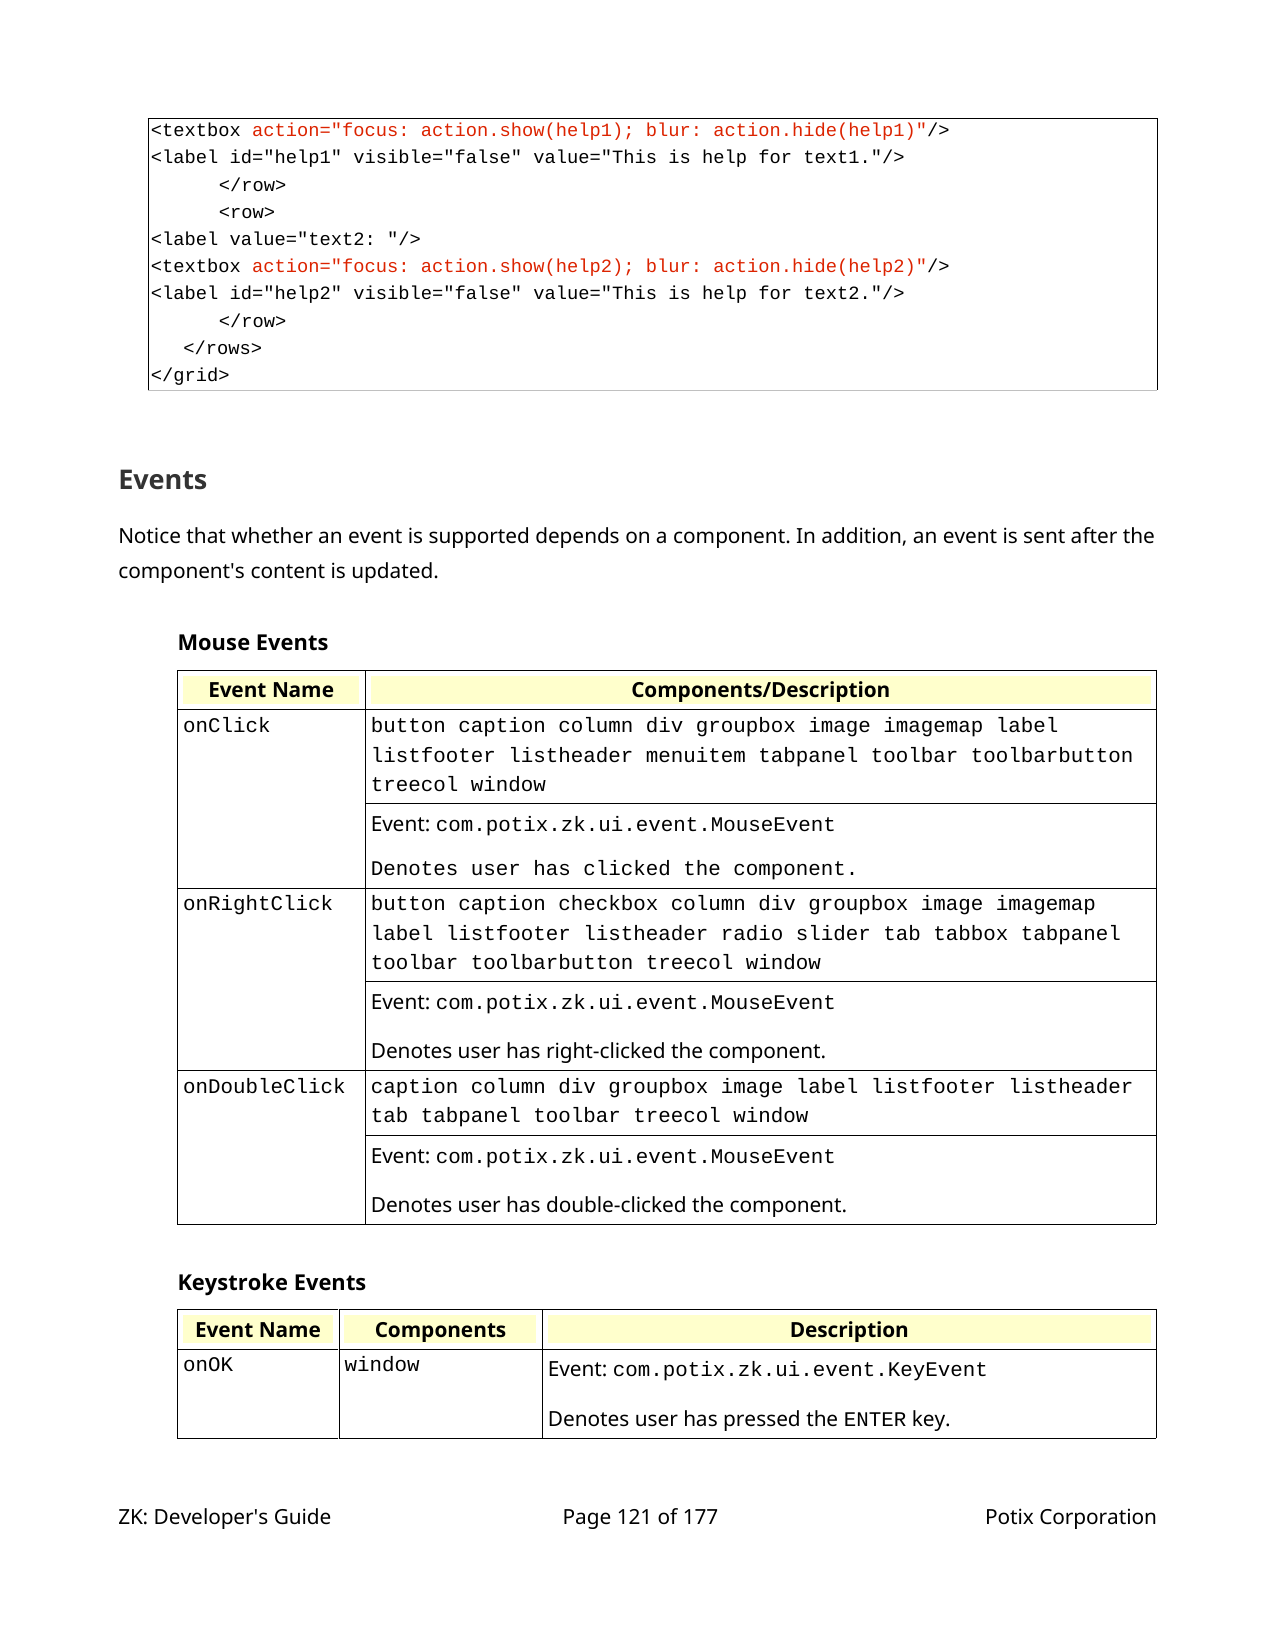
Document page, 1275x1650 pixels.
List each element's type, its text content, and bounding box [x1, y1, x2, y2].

table_header caption column div groupbox image label listfooter listheader tab tabpanel toolbar treecol window [366, 1071, 1156, 1135]
text <row> [149, 200, 1157, 224]
table_cell onOK [178, 1350, 338, 1438]
table_cell onRightClick [178, 889, 365, 1070]
subtitle Mouse Events [177, 627, 1157, 657]
table_cell window [340, 1350, 542, 1438]
table_header button caption checkbox column div groupbox image imagemap label listfooter listheader radio slider tab tabbox tabpanel toolbar toolbarbutton treecol window [366, 889, 1156, 981]
text <textbox action="focus: action.show(help2); blur: action.hide(help2)"/> [149, 254, 1157, 278]
text <label id="help1" visible="false" value="This is help for text1."/> [149, 145, 1157, 169]
text </rows> [149, 336, 1157, 360]
table_header button caption column div groupbox image imagemap label listfooter listheader menuitem tabpanel toolbar toolbarbutton treecol window [366, 710, 1156, 803]
table_header Description [543, 1310, 1156, 1349]
table_cell Event: com.potix.zk.ui.event.KeyEvent Denotes user has pressed the ENTER key. [543, 1350, 1156, 1438]
text Notice that whether an event is supported depends on a component. In addition, an event is sent after the component's content is updated. [118, 521, 1157, 585]
table_cell Event: com.potix.zk.ui.event.MouseEvent Denotes user has right-clicked the component. [366, 982, 1156, 1070]
table_cell Event: com.potix.zk.ui.event.MouseEvent Denotes user has double-clicked the component. [366, 1136, 1156, 1224]
table_cell Event: com.potix.zk.ui.event.MouseEvent Denotes user has clicked the component. [366, 804, 1156, 888]
table_header Components [340, 1310, 542, 1349]
subtitle Events [118, 461, 1157, 498]
table_header Event Name [178, 1310, 338, 1349]
text </grid> [149, 363, 1157, 390]
table_cell onDoubleClick [178, 1071, 365, 1224]
text </row> [149, 172, 1157, 197]
text </row> [149, 308, 1157, 333]
table_header Event Name [178, 671, 365, 709]
text <label id="help2" visible="false" value="This is help for text2."/> [149, 281, 1157, 306]
subtitle Keystroke Events [177, 1266, 1157, 1296]
text <label value="text2: "/> [149, 227, 1157, 251]
table_cell onClick [178, 710, 365, 888]
table_header Components/Description [366, 671, 1156, 709]
text <textbox action="focus: action.show(help1); blur: action.hide(help1)"/> [149, 119, 1157, 142]
